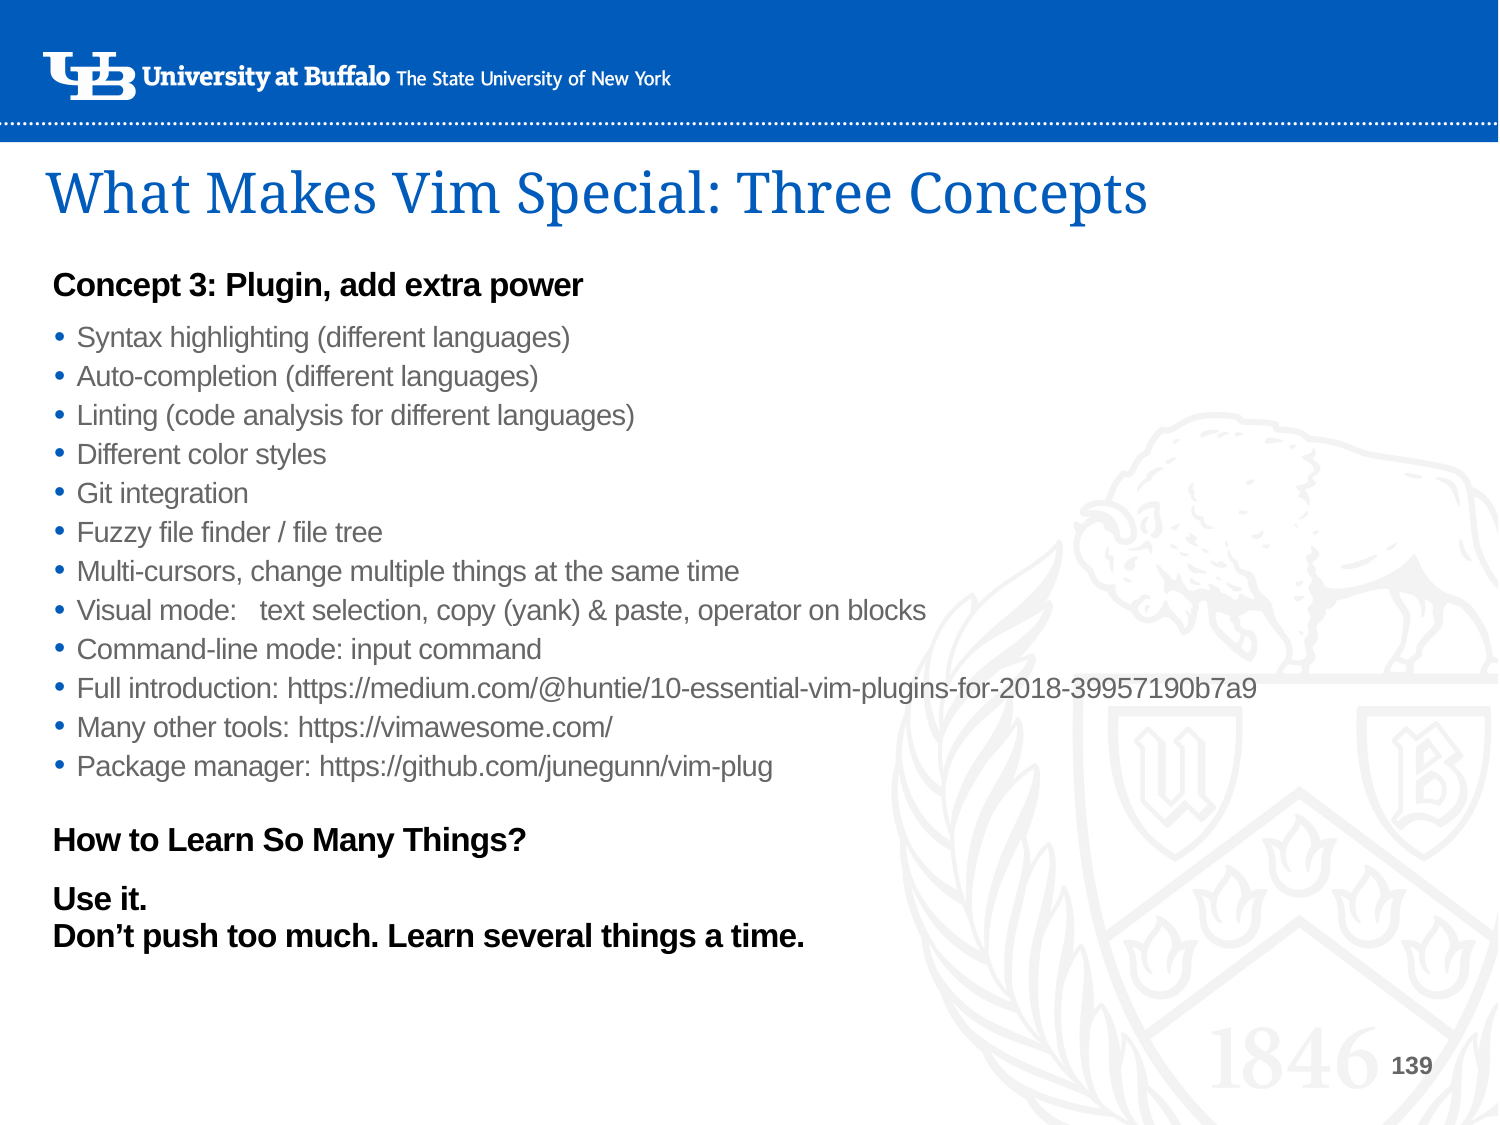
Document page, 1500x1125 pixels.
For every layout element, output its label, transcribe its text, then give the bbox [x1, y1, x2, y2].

text_box How to Learn So Many Things? [37, 813, 1216, 866]
text_box Use it. Don’t push too much. Learn several things a time. [37, 872, 1216, 1073]
picture [0, 0, 1499, 1125]
text_box Concept 3: Plugin, add extra power [37, 258, 1216, 311]
list Syntax highlighting (different languages) Auto-completion (different languages) Linting (code analysis for different languages) Different color styles Git integration Fuzzy file finder / file tree Multi-cursors, change multiple things at the same time Visual mode: text selection, copy (yank) & paste, operator on blocks Command-line mode: input command Full introduction: https://medium.com/@huntie/10-essential-vim-plugins-for-2018-39957190b7a9 Many other tools: https://vimawesome.com/ Package manager: https://github.com/junegunn/vim-plug [24, 316, 1471, 811]
title What Makes Vim Special: Three Concepts [30, 153, 1387, 233]
